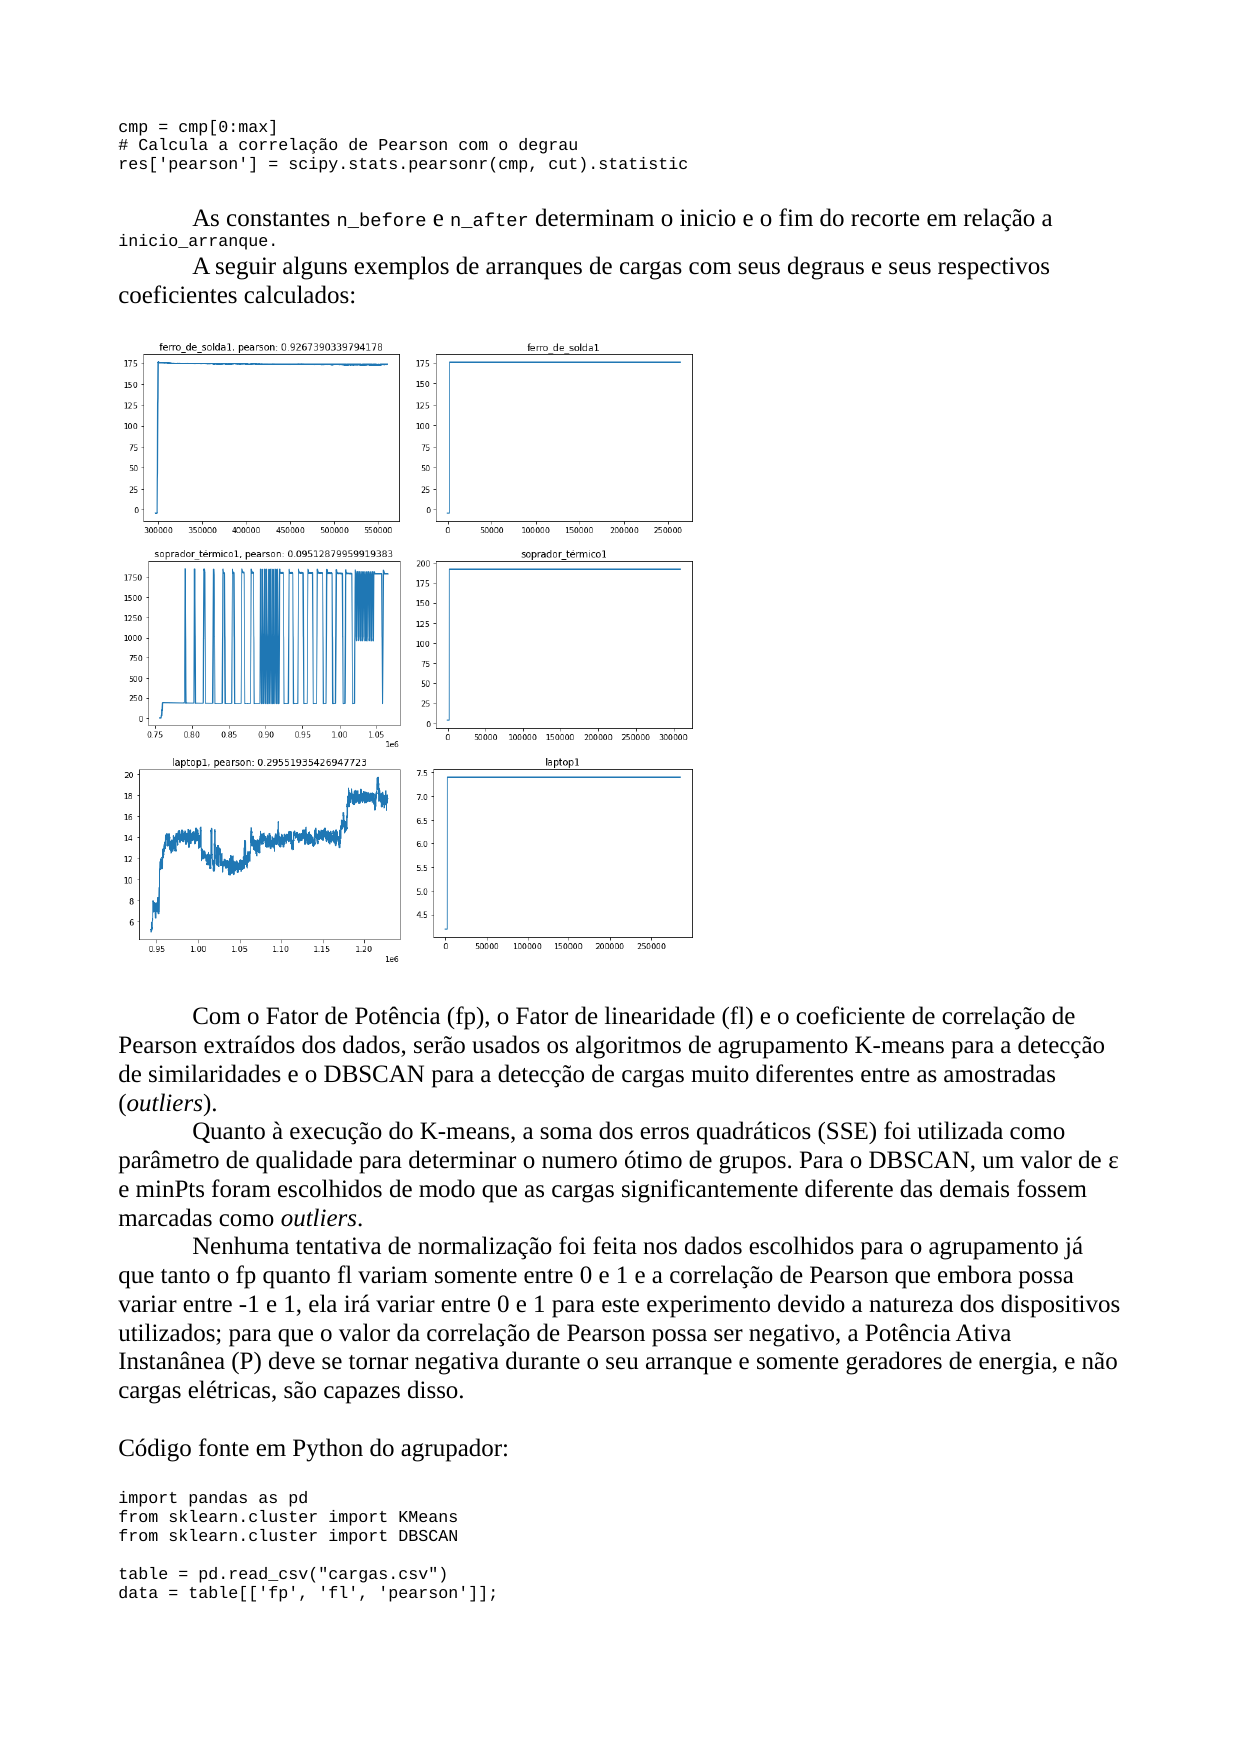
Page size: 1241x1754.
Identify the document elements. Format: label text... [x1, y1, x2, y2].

picture [410, 337, 697, 539]
text res['pearson'] = scipy.stats.pearsonr(cmp, cut).statistic [118, 156, 1122, 175]
text cmp = cmp[0:max] [118, 118, 1122, 137]
text import pandas as pd [118, 1490, 1122, 1509]
text As constantes n_before e n_after determinam o inicio e o fim do recorte em relação a inicio_arranque. [118, 203, 1122, 251]
text Quanto à execução do K-means, a soma dos erros quadráticos (SSE) foi utilizada como parâmetro de qualidade para determinar o numero ótimo de grupos. Para o DBSCAN, um valor de ε e minPts foram escolhidos de modo que as cargas significantemente diferente das demais fossem marcadas como outliers. [118, 1116, 1122, 1231]
text data = table[['fp', 'fl', 'pearson']]; [118, 1584, 1122, 1603]
text A seguir alguns exemplos de arranques de cargas com seus degraus e seus respectivos coeficientes calculados: [118, 251, 1122, 309]
text from sklearn.cluster import KMeans [118, 1509, 1122, 1528]
text table = pd.read_csv("cargas.csv") [118, 1566, 1122, 1584]
text from sklearn.cluster import DBSCAN [118, 1528, 1122, 1547]
picture [410, 752, 697, 955]
text Com o Fator de Potência (fp), o Fator de linearidade (fl) e o coeficiente de correlação de Pearson extraídos dos dados, serão usados os algoritmos de agrupamento K-means para a detecção de similaridades e o DBSCAN para a detecção de cargas muito diferentes entre as amostradas (outliers). [118, 1001, 1122, 1116]
picture [118, 544, 404, 968]
text Nenhuma tentativa de normalização foi feita nos dados escolhidos para o agrupamento já que tanto o fp quanto fl variam somente entre 0 e 1 e a correlação de Pearson que embora possa variar entre -1 e 1, ela irá variar entre 0 e 1 para este experimento devido a natureza dos dispositivos utilizados; para que o valor da correlação de Pearson possa ser negativo, a Potência Ativa Instanânea (P) deve se tornar negativa durante o seu arranque e somente geradores de energia, e não cargas elétricas, são capazes disso. [118, 1231, 1122, 1404]
picture [118, 337, 404, 539]
picture [410, 544, 697, 746]
text # Calcula a correlação de Pearson com o degrau [118, 137, 1122, 156]
text Código fonte em Python do agrupador: [118, 1433, 1122, 1461]
